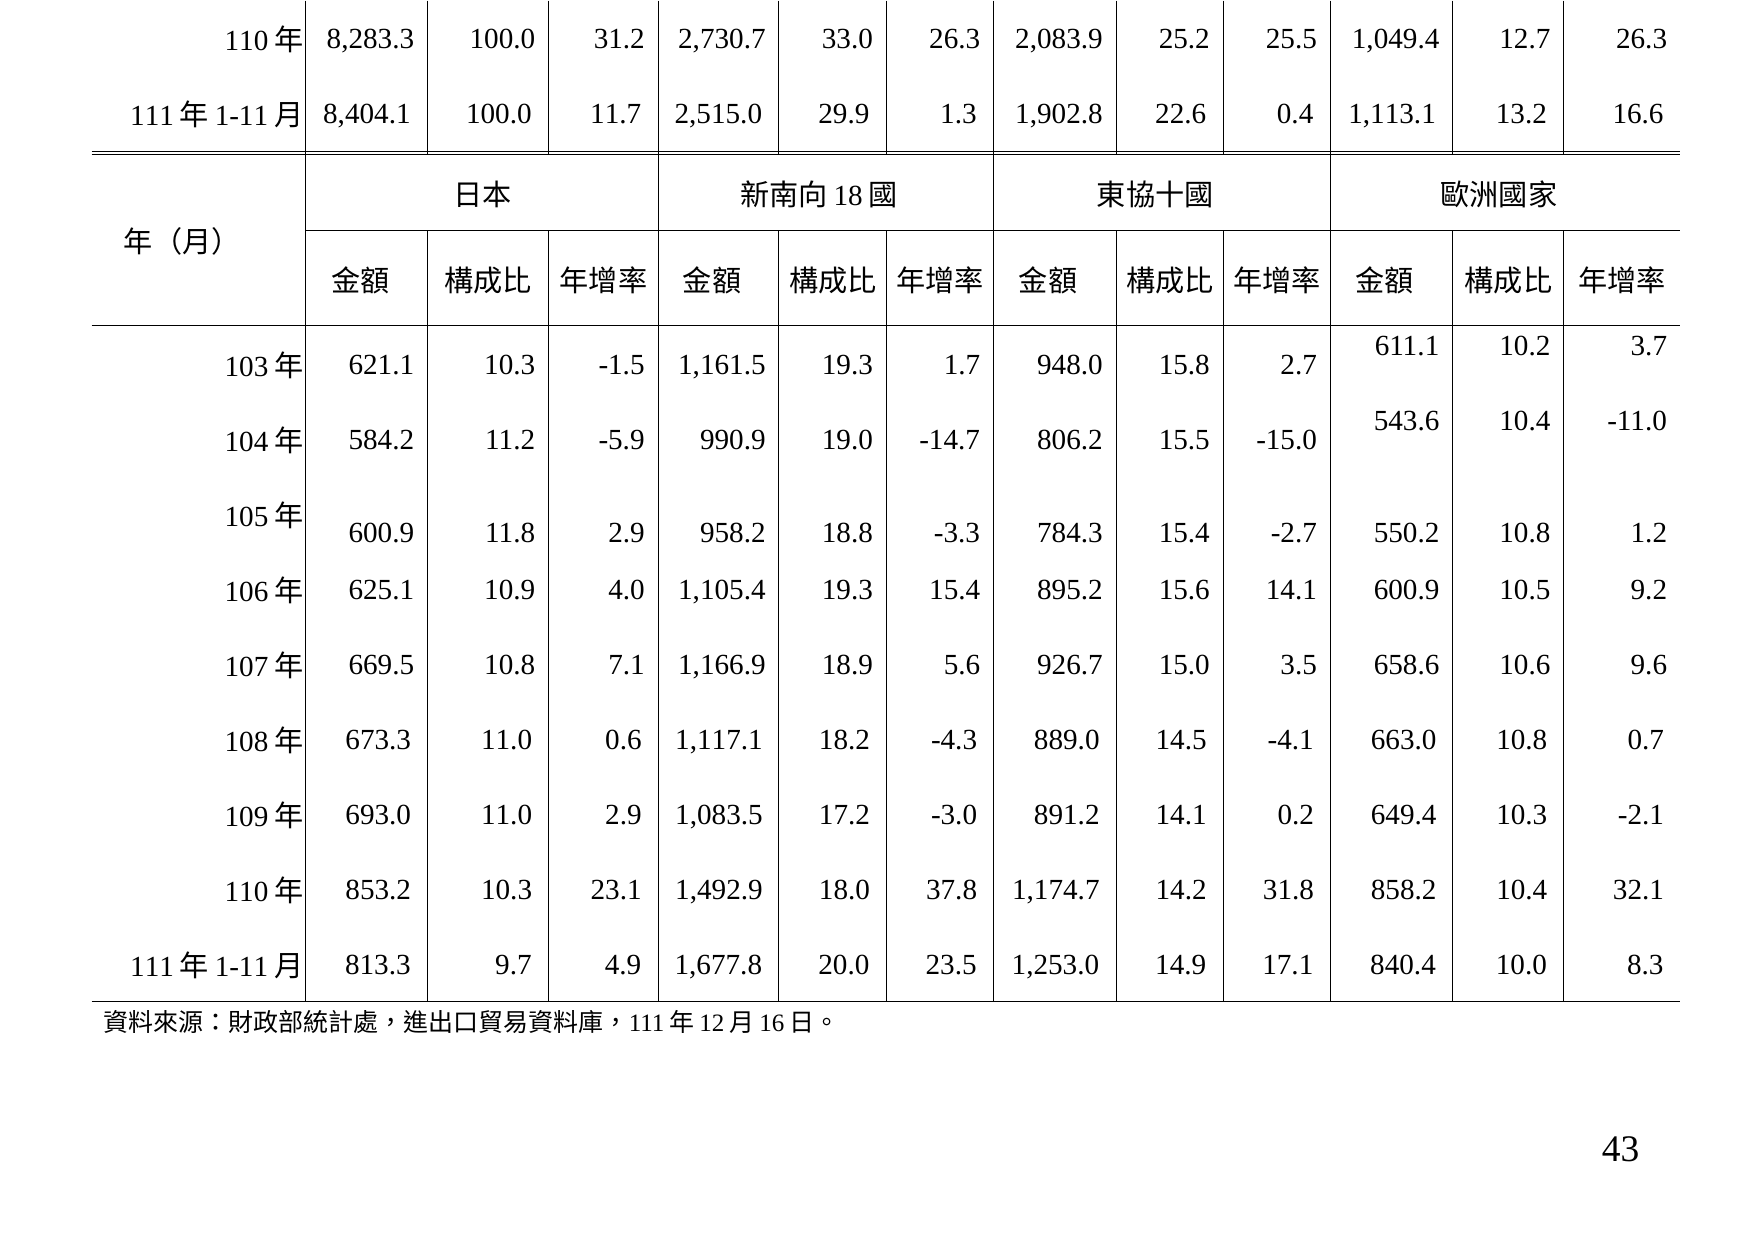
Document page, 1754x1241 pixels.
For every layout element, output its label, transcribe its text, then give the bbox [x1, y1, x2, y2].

table_cell 新南向18國 [659, 155, 993, 230]
table_cell 106年 [92, 551, 305, 626]
table_cell 11.7 [549, 76, 658, 151]
table_cell 1,049.4 [1331, 1, 1452, 76]
table_cell 26.3 [1564, 1, 1680, 76]
table_cell 8,283.3 [306, 1, 427, 76]
table_cell 10.3 [428, 851, 548, 926]
table_cell 年（月） [92, 155, 305, 325]
table_cell 1,083.5 [659, 776, 778, 851]
table_cell -4.3 [887, 701, 993, 776]
table_cell 9.6 [1564, 626, 1680, 701]
table_cell 990.9 [659, 401, 778, 476]
table_cell 889.0 [994, 701, 1116, 776]
table_cell 2.9 [549, 776, 658, 851]
table_cell 611.1 [1331, 326, 1452, 401]
table_cell 歐洲國家 [1331, 155, 1680, 230]
table_cell 5.6 [887, 626, 993, 701]
table_cell 806.2 [994, 401, 1116, 476]
table_cell 年增率 [1564, 231, 1680, 325]
table_cell 10.6 [1453, 626, 1563, 701]
table_cell 103年 [92, 326, 305, 401]
table_cell -3.3 [887, 476, 993, 551]
table_cell 26.3 [887, 1, 993, 76]
table_cell 8,404.1 [306, 76, 427, 151]
table_cell 金額 [306, 231, 427, 325]
table_cell 104年 [92, 401, 305, 476]
table_cell 年增率 [549, 231, 658, 325]
table_cell 7.1 [549, 626, 658, 701]
table_cell 10.5 [1453, 551, 1563, 626]
table_cell 23.1 [549, 851, 658, 926]
table_cell 0.2 [1224, 776, 1330, 851]
table_cell 日本 [306, 155, 658, 230]
table_cell 25.2 [1117, 1, 1223, 76]
table_cell 1.7 [887, 326, 993, 401]
table_cell 105年 [92, 476, 305, 551]
table_cell 10.8 [1453, 476, 1563, 551]
table_cell 658.6 [1331, 626, 1452, 701]
table_cell 11.8 [428, 476, 548, 551]
table_cell 1,902.8 [994, 76, 1116, 151]
table_cell -5.9 [549, 401, 658, 476]
table_cell 15.6 [1117, 551, 1223, 626]
table_cell 663.0 [1331, 701, 1452, 776]
table_cell 12.7 [1453, 1, 1563, 76]
table_cell 0.4 [1224, 76, 1330, 151]
table_cell 2.9 [549, 476, 658, 551]
table_cell 29.9 [779, 76, 886, 151]
table_cell 9.2 [1564, 551, 1680, 626]
table_cell 584.2 [306, 401, 427, 476]
table_cell 15.8 [1117, 326, 1223, 401]
text 資料來源：財政部統計處，進出口貿易資料庫，111年12月16日。 [103, 1002, 1639, 1040]
table_cell 621.1 [306, 326, 427, 401]
table_cell -15.0 [1224, 401, 1330, 476]
table_cell 108年 [92, 701, 305, 776]
table_cell 東協十國 [994, 155, 1330, 230]
table_cell 1,677.8 [659, 926, 778, 1001]
table_cell 1.2 [1564, 476, 1680, 551]
table_cell 2,730.7 [659, 1, 778, 76]
table_cell 金額 [994, 231, 1116, 325]
table_cell 14.9 [1117, 926, 1223, 1001]
table_cell 18.0 [779, 851, 886, 926]
table_cell 37.8 [887, 851, 993, 926]
table_cell 0.7 [1564, 701, 1680, 776]
table_cell 100.0 [428, 1, 548, 76]
table_cell 10.9 [428, 551, 548, 626]
table_cell -11.0 [1564, 401, 1680, 476]
table_cell 853.2 [306, 851, 427, 926]
table_cell 32.1 [1564, 851, 1680, 926]
table_cell 4.0 [549, 551, 658, 626]
table_cell 10.3 [1453, 776, 1563, 851]
table_cell 11.0 [428, 701, 548, 776]
table_cell 金額 [659, 231, 778, 325]
table_cell 10.8 [428, 626, 548, 701]
table_cell 10.3 [428, 326, 548, 401]
table_cell 840.4 [1331, 926, 1452, 1001]
table_cell 4.9 [549, 926, 658, 1001]
table_cell -14.7 [887, 401, 993, 476]
table_cell 10.2 [1453, 326, 1563, 401]
table_cell 649.4 [1331, 776, 1452, 851]
table_cell 550.2 [1331, 476, 1452, 551]
table_cell 813.3 [306, 926, 427, 1001]
table_cell 11.2 [428, 401, 548, 476]
table_cell 8.3 [1564, 926, 1680, 1001]
table_cell 15.0 [1117, 626, 1223, 701]
table_cell 1,492.9 [659, 851, 778, 926]
table_cell 11.0 [428, 776, 548, 851]
table_cell 10.8 [1453, 701, 1563, 776]
table_cell 22.6 [1117, 76, 1223, 151]
table_cell 2.7 [1224, 326, 1330, 401]
table_cell 1,117.1 [659, 701, 778, 776]
table_cell 14.5 [1117, 701, 1223, 776]
table_cell 3.7 [1564, 326, 1680, 401]
table_cell 25.5 [1224, 1, 1330, 76]
table_cell 3.5 [1224, 626, 1330, 701]
table_cell 2,083.9 [994, 1, 1116, 76]
table_cell 16.6 [1564, 76, 1680, 151]
table_cell 9.7 [428, 926, 548, 1001]
table_cell 858.2 [1331, 851, 1452, 926]
table_cell 2,515.0 [659, 76, 778, 151]
table_cell 600.9 [1331, 551, 1452, 626]
table_cell 構成比 [1117, 231, 1223, 325]
table_cell 10.0 [1453, 926, 1563, 1001]
table_cell 1,174.7 [994, 851, 1116, 926]
table_cell 15.4 [887, 551, 993, 626]
table_cell 31.2 [549, 1, 658, 76]
table_cell 18.2 [779, 701, 886, 776]
table_cell 110年 [92, 1, 305, 76]
table_cell 107年 [92, 626, 305, 701]
table_cell 14.2 [1117, 851, 1223, 926]
table_cell 926.7 [994, 626, 1116, 701]
table_cell 948.0 [994, 326, 1116, 401]
table_cell 10.4 [1453, 401, 1563, 476]
table_cell 年增率 [887, 231, 993, 325]
table_cell -3.0 [887, 776, 993, 851]
table_cell 1.3 [887, 76, 993, 151]
table_cell -2.7 [1224, 476, 1330, 551]
table_cell 23.5 [887, 926, 993, 1001]
table_cell 895.2 [994, 551, 1116, 626]
table_cell 891.2 [994, 776, 1116, 851]
table_cell 19.3 [779, 551, 886, 626]
table_cell 17.2 [779, 776, 886, 851]
table_cell 600.9 [306, 476, 427, 551]
table_cell 年增率 [1224, 231, 1330, 325]
table_cell 625.1 [306, 551, 427, 626]
table_cell 14.1 [1117, 776, 1223, 851]
table_cell 669.5 [306, 626, 427, 701]
table_cell 1,105.4 [659, 551, 778, 626]
table_cell 1,166.9 [659, 626, 778, 701]
table_cell 18.8 [779, 476, 886, 551]
table_cell 10.4 [1453, 851, 1563, 926]
table_cell 0.6 [549, 701, 658, 776]
table_cell 543.6 [1331, 401, 1452, 476]
table_cell 111年1-11月 [92, 76, 305, 151]
table_cell 19.3 [779, 326, 886, 401]
table_cell 693.0 [306, 776, 427, 851]
table_cell 17.1 [1224, 926, 1330, 1001]
table_cell 15.4 [1117, 476, 1223, 551]
table_cell 構成比 [428, 231, 548, 325]
table_cell 20.0 [779, 926, 886, 1001]
table_cell 13.2 [1453, 76, 1563, 151]
table_cell 1,161.5 [659, 326, 778, 401]
table_cell 110年 [92, 851, 305, 926]
table_cell 15.5 [1117, 401, 1223, 476]
table_cell 18.9 [779, 626, 886, 701]
table_cell 673.3 [306, 701, 427, 776]
table_cell 109年 [92, 776, 305, 851]
table_cell 19.0 [779, 401, 886, 476]
table_cell 100.0 [428, 76, 548, 151]
table_cell 構成比 [779, 231, 886, 325]
table_cell 1,113.1 [1331, 76, 1452, 151]
table_cell 31.8 [1224, 851, 1330, 926]
table_cell -2.1 [1564, 776, 1680, 851]
table_cell 1,253.0 [994, 926, 1116, 1001]
table_cell -4.1 [1224, 701, 1330, 776]
table_cell 958.2 [659, 476, 778, 551]
table_cell 111年1-11月 [92, 926, 305, 1001]
table_cell 784.3 [994, 476, 1116, 551]
table_cell 33.0 [779, 1, 886, 76]
table_cell -1.5 [549, 326, 658, 401]
table_cell 14.1 [1224, 551, 1330, 626]
table_cell 構成比 [1453, 231, 1563, 325]
table_cell 金額 [1331, 231, 1452, 325]
